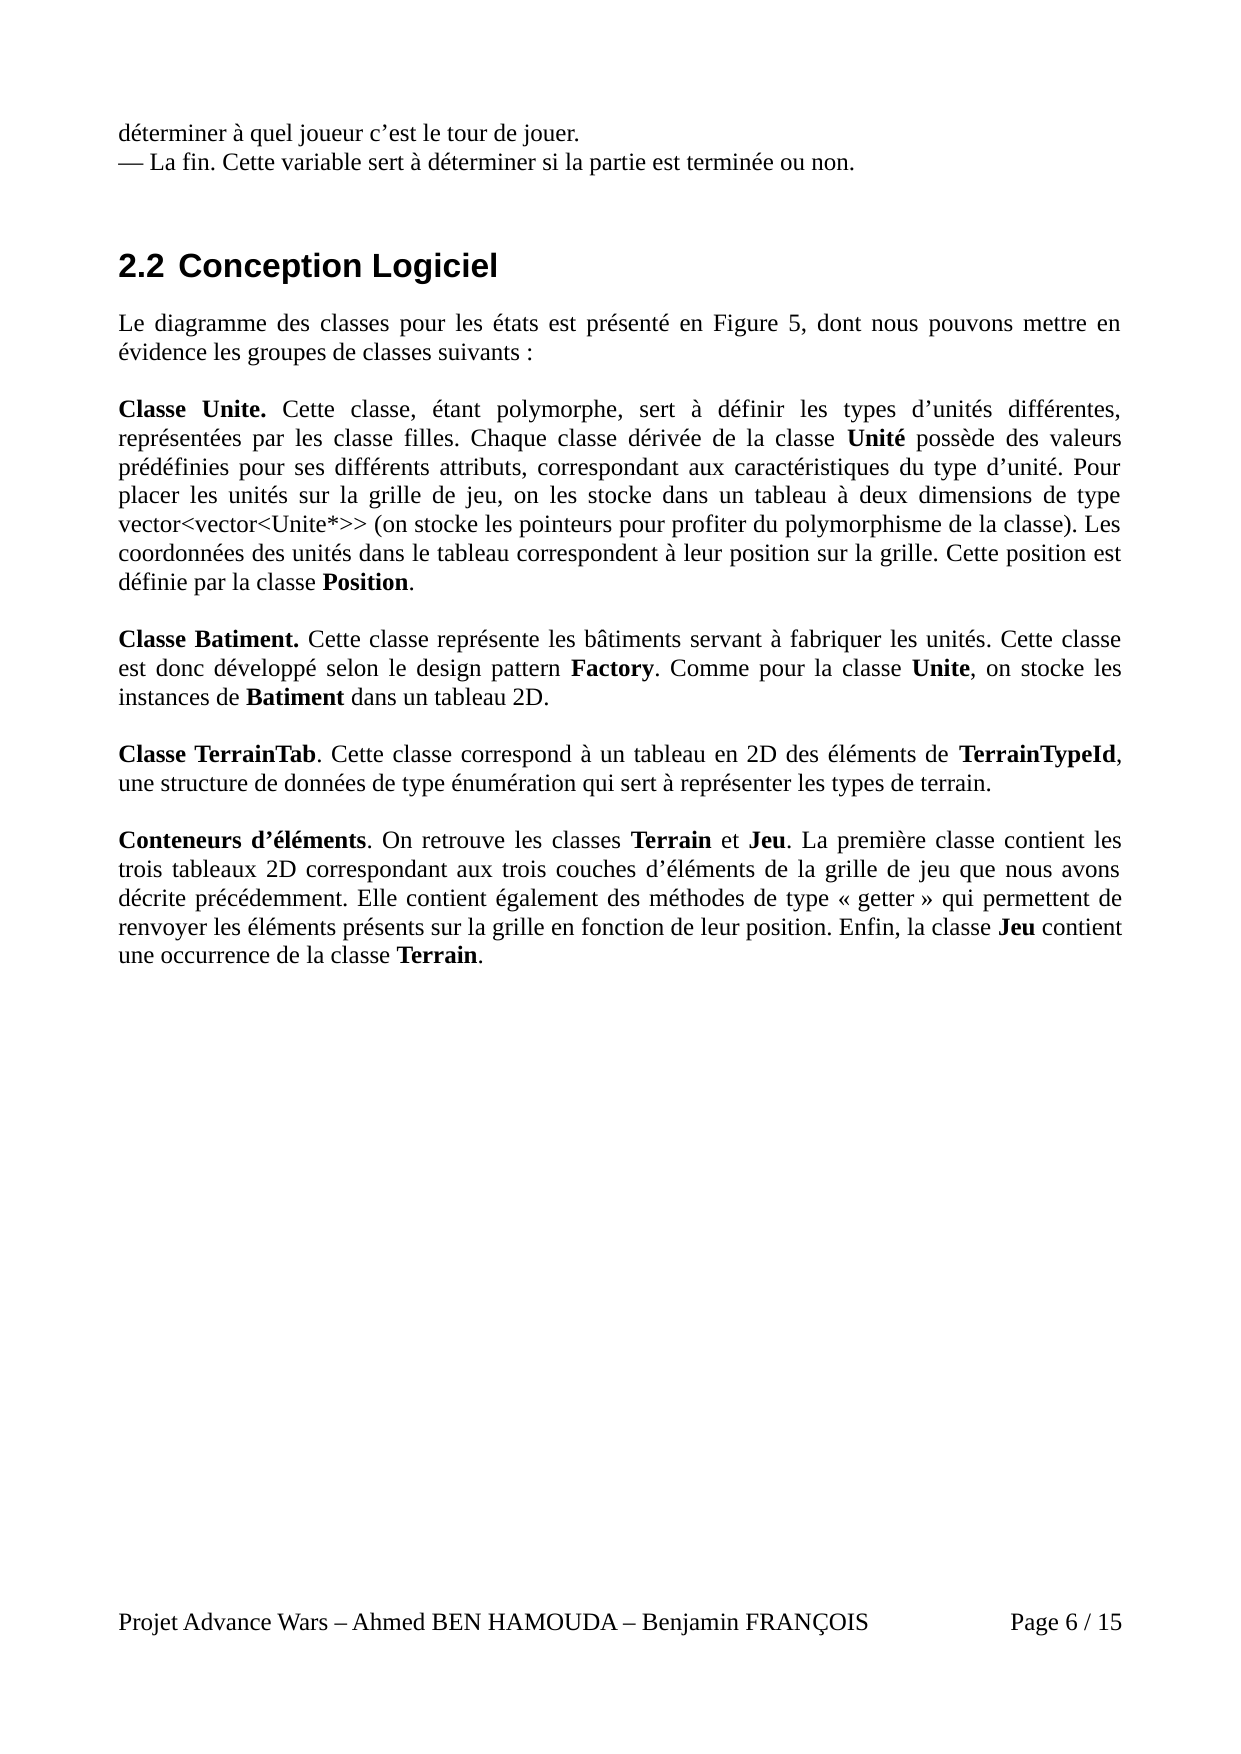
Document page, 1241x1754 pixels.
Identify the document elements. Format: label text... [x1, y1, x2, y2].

text Le diagramme des classes pour les états est présenté en Figure 5, dont nous pouvons mettre en évidence les groupes de classes suivants : [118, 308, 1122, 366]
subtitle Conception Logiciel [118, 246, 1122, 284]
text Classe Unite. Cette classe, étant polymorphe, sert à définir les types d’unités différentes, représentées par les classe filles. Chaque classe dérivée de la classe Unité possède des valeurs prédéfinies pour ses différents attributs, correspondant aux caractéristiques du type d’unité. Pour placer les unités sur la grille de jeu, on les stocke dans un tableau à deux dimensions de type vector<vector<Unite*>> (on stocke les pointeurs pour profiter du polymorphisme de la classe). Les coordonnées des unités dans le tableau correspondent à leur position sur la grille. Cette position est définie par la classe Position. [118, 394, 1122, 596]
text déterminer à quel joueur c’est le tour de jouer. [118, 118, 1122, 147]
text Conteneurs d’éléments. On retrouve les classes Terrain et Jeu. La première classe contient les trois tableaux 2D correspondant aux trois couches d’éléments de la grille de jeu que nous avons décrite précédemment. Elle contient également des méthodes de type « getter » qui permettent de renvoyer les éléments présents sur la grille en fonction de leur position. Enfin, la classe Jeu contient une occurrence de la classe Terrain. [118, 826, 1122, 969]
text Classe Batiment. Cette classe représente les bâtiments servant à fabriquer les unités. Cette classe est donc développé selon le design pattern Factory. Comme pour la classe Unite, on stocke les instances de Batiment dans un tableau 2D. [118, 624, 1122, 711]
text — La fin. Cette variable sert à déterminer si la partie est terminée ou non. [118, 147, 1122, 176]
text Classe TerrainTab. Cette classe correspond à un tableau en 2D des éléments de TerrainTypeId, une structure de données de type énumération qui sert à représenter les types de terrain. [118, 739, 1122, 797]
